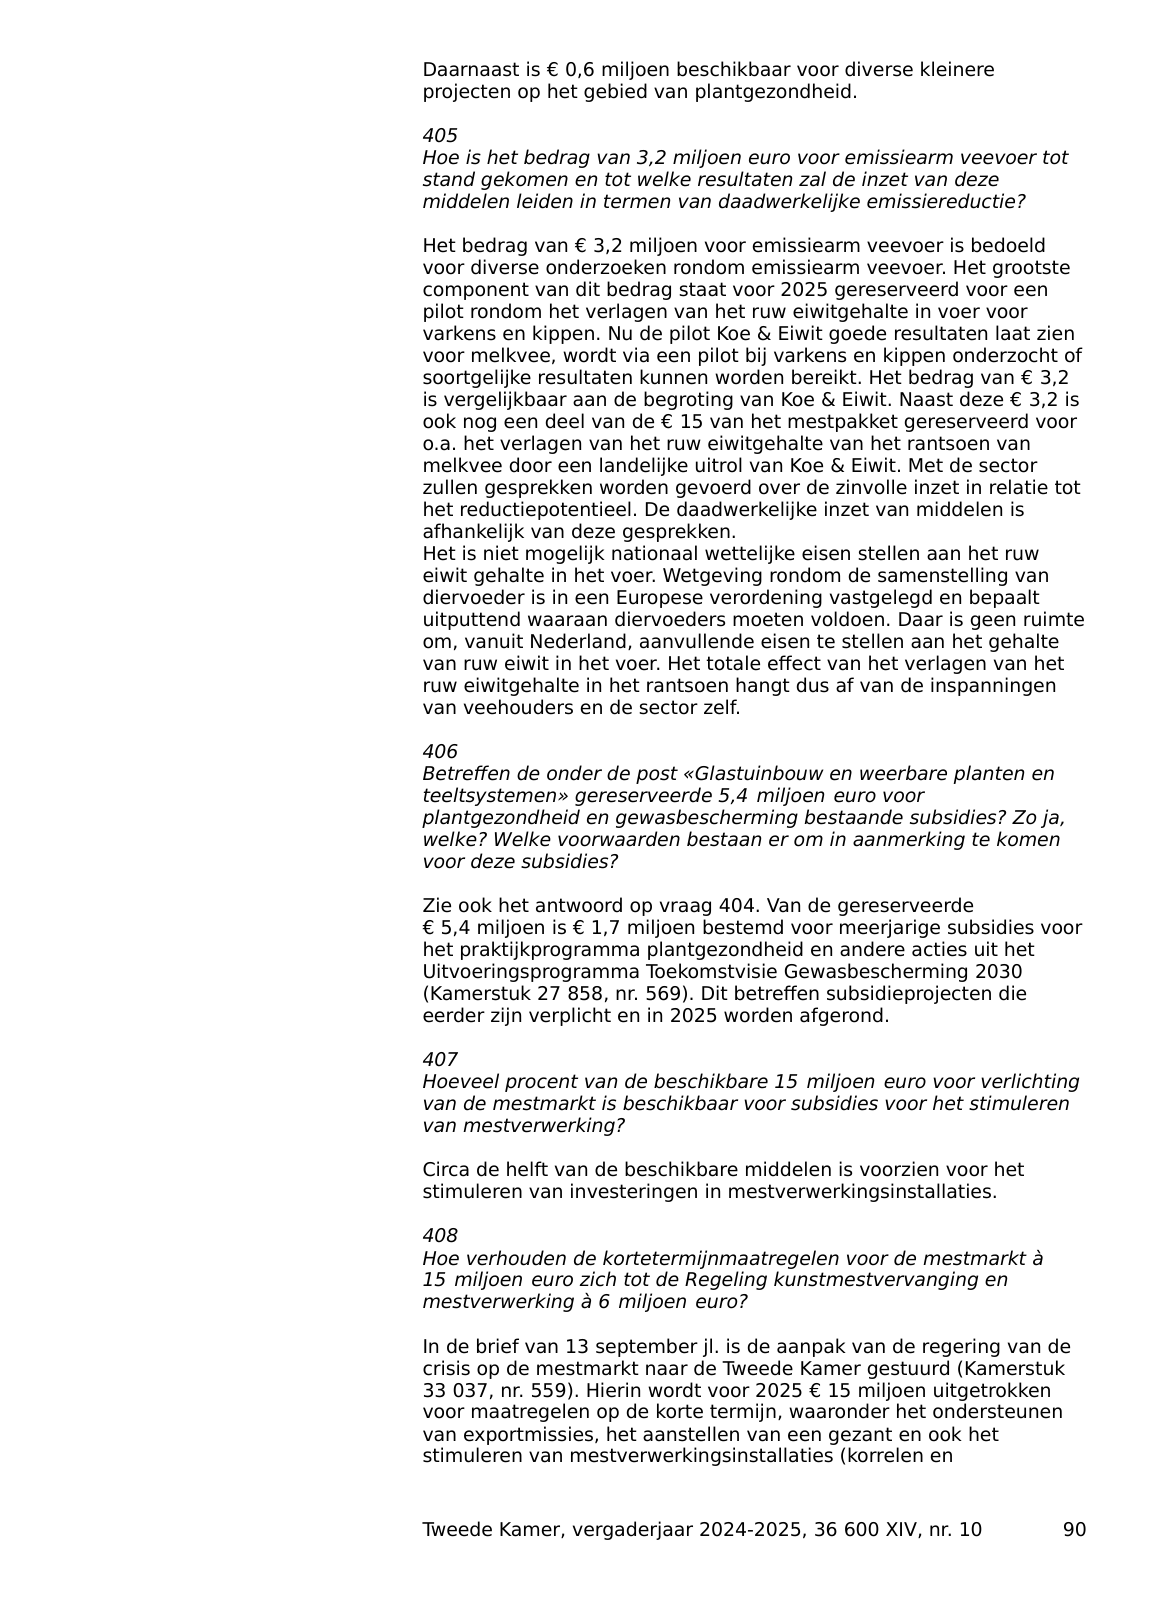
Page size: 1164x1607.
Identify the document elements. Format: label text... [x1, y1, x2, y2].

text 407 [422, 1049, 1087, 1071]
text 408 [422, 1225, 1087, 1247]
text Hoe is het bedrag van 3,2 miljoen euro voor emissiearm veevoer tot stand gekomen en tot welke resultaten zal de inzet van deze middelen leiden in termen van daadwerkelijke emissiereductie? [422, 147, 1087, 213]
text In de brief van 13 september jl. is de aanpak van de regering van de crisis op de mestmarkt naar de Tweede Kamer gestuurd (Kamerstuk 33 037, nr. 559). Hierin wordt voor 2025 € 15 miljoen uitgetrokken voor maatregelen op de korte termijn, waaronder het ondersteunen van exportmissies, het aanstellen van een gezant en ook het stimuleren van mestverwerkingsinstallaties (korrelen en [422, 1336, 1087, 1467]
text Betreffen de onder de post «Glastuinbouw en weerbare planten en teeltsystemen» gereserveerde 5,4 miljoen euro voor plantgezondheid en gewasbescherming bestaande subsidies? Zo ja, welke? Welke voorwaarden bestaan er om in aanmerking te komen voor deze subsidies? [422, 763, 1087, 873]
text 406 [422, 741, 1087, 763]
text Hoe verhouden de kortetermijnmaatregelen voor de mestmarkt à 15 miljoen euro zich tot de Regeling kunstmestvervanging en mestverwerking à 6 miljoen euro? [422, 1247, 1087, 1313]
text Zie ook het antwoord op vraag 404. Van de gereserveerde € 5,4 miljoen is € 1,7 miljoen bestemd voor meerjarige subsidies voor het praktijkprogramma plantgezondheid en andere acties uit het Uitvoeringsprogramma Toekomstvisie Gewasbescherming 2030 (Kamerstuk 27 858, nr. 569). Dit betreffen subsidieprojecten die eerder zijn verplicht en in 2025 worden afgerond. [422, 895, 1087, 1027]
text Hoeveel procent van de beschikbare 15 miljoen euro voor verlichting van de mestmarkt is beschikbaar voor subsidies voor het stimuleren van mestverwerking? [422, 1071, 1087, 1137]
text Circa de helft van de beschikbare middelen is voorzien voor het stimuleren van investeringen in mestverwerkingsinstallaties. [422, 1159, 1087, 1203]
text Het is niet mogelijk nationaal wettelijke eisen stellen aan het ruw eiwit gehalte in het voer. Wetgeving rondom de samenstelling van diervoeder is in een Europese verordening vastgelegd en bepaalt uitputtend waaraan diervoeders moeten voldoen. Daar is geen ruimte om, vanuit Nederland, aanvullende eisen te stellen aan het gehalte van ruw eiwit in het voer. Het totale effect van het verlagen van het ruw eiwitgehalte in het rantsoen hangt dus af van de inspanningen van veehouders en de sector zelf. [422, 543, 1087, 719]
text Het bedrag van € 3,2 miljoen voor emissiearm veevoer is bedoeld voor diverse onderzoeken rondom emissiearm veevoer. Het grootste component van dit bedrag staat voor 2025 gereserveerd voor een pilot rondom het verlagen van het ruw eiwitgehalte in voer voor varkens en kippen. Nu de pilot Koe & Eiwit goede resultaten laat zien voor melkvee, wordt via een pilot bij varkens en kippen onderzocht of soortgelijke resultaten kunnen worden bereikt. Het bedrag van € 3,2 is vergelijkbaar aan de begroting van Koe & Eiwit. Naast deze € 3,2 is ook nog een deel van de € 15 van het mestpakket gereserveerd voor o.a. het verlagen van het ruw eiwitgehalte van het rantsoen van melkvee door een landelijke uitrol van Koe & Eiwit. Met de sector zullen gesprekken worden gevoerd over de zinvolle inzet in relatie tot het reductiepotentieel. De daadwerkelijke inzet van middelen is afhankelijk van deze gesprekken. [422, 235, 1087, 543]
text Daarnaast is € 0,6 miljoen beschikbaar voor diverse kleinere projecten op het gebied van plantgezondheid. [422, 59, 1087, 103]
text 405 [422, 125, 1087, 147]
